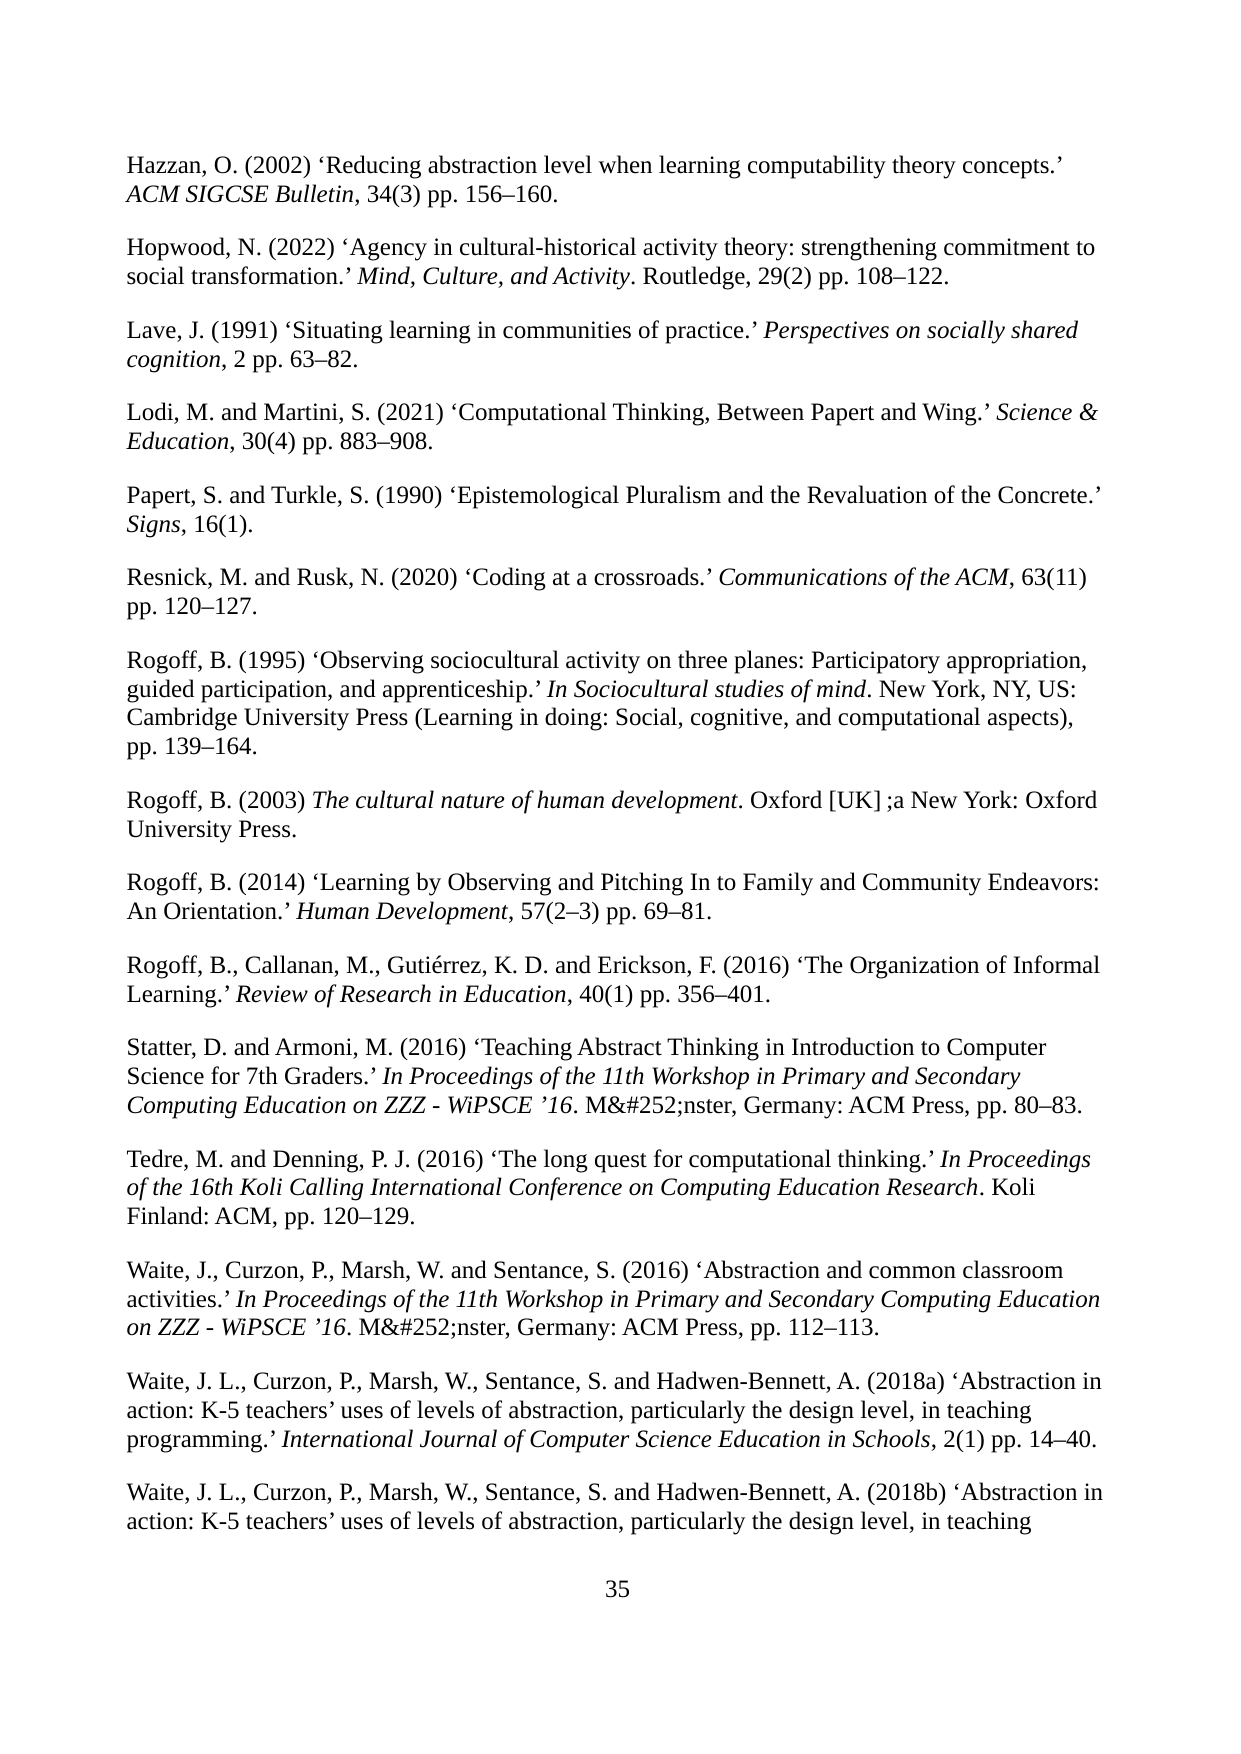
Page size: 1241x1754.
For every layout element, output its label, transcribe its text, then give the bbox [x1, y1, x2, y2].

text Statter, D. and Armoni, M. (2016) ‘Teaching Abstract Thinking in Introduction to Computer Science for 7th Graders.’ In Proceedings of the 11th Workshop in Primary and Secondary Computing Education on ZZZ - WiPSCE ’16. M&#252;nster, Germany: ACM Press, pp. 80–83. [126, 1032, 1108, 1119]
text Rogoff, B. (2003) The cultural nature of human development. Oxford [UK] ;a New York: Oxford University Press. [126, 785, 1108, 842]
text Waite, J. L., Curzon, P., Marsh, W., Sentance, S. and Hadwen-Bennett, A. (2018b) ‘Abstraction in action: K-5 teachers’ uses of levels of abstraction, particularly the design level, in teaching [126, 1477, 1108, 1535]
text Lodi, M. and Martini, S. (2021) ‘Computational Thinking, Between Papert and Wing.’ Science & Education, 30(4) pp. 883–908. [126, 397, 1108, 455]
text Lave, J. (1991) ‘Situating learning in communities of practice.’ Perspectives on socially shared cognition, 2 pp. 63–82. [126, 315, 1108, 372]
text Resnick, M. and Rusk, N. (2020) ‘Coding at a crossroads.’ Communications of the ACM, 63(11) pp. 120–127. [126, 562, 1108, 620]
text Hazzan, O. (2002) ‘Reducing abstraction level when learning computability theory concepts.’ ACM SIGCSE Bulletin, 34(3) pp. 156–160. [126, 150, 1108, 207]
text Tedre, M. and Denning, P. J. (2016) ‘The long quest for computational thinking.’ In Proceedings of the 16th Koli Calling International Conference on Computing Education Research. Koli Finland: ACM, pp. 120–129. [126, 1144, 1108, 1230]
text Hopwood, N. (2022) ‘Agency in cultural-historical activity theory: strengthening commitment to social transformation.’ Mind, Culture, and Activity. Routledge, 29(2) pp. 108–122. [126, 232, 1108, 290]
text Papert, S. and Turkle, S. (1990) ‘Epistemological Pluralism and the Revaluation of the Concrete.’ Signs, 16(1). [126, 480, 1108, 537]
text Rogoff, B., Callanan, M., Gutiérrez, K. D. and Erickson, F. (2016) ‘The Organization of Informal Learning.’ Review of Research in Education, 40(1) pp. 356–401. [126, 950, 1108, 1007]
text Rogoff, B. (1995) ‘Observing sociocultural activity on three planes: Participatory appropriation, guided participation, and apprenticeship.’ In Sociocultural studies of mind. New York, NY, US: Cambridge University Press (Learning in doing: Social, cognitive, and computational aspects), pp. 139–164. [126, 645, 1108, 760]
text Waite, J., Curzon, P., Marsh, W. and Sentance, S. (2016) ‘Abstraction and common classroom activities.’ In Proceedings of the 11th Workshop in Primary and Secondary Computing Education on ZZZ - WiPSCE ’16. M&#252;nster, Germany: ACM Press, pp. 112–113. [126, 1255, 1108, 1341]
text Waite, J. L., Curzon, P., Marsh, W., Sentance, S. and Hadwen-Bennett, A. (2018a) ‘Abstraction in action: K-5 teachers’ uses of levels of abstraction, particularly the design level, in teaching programming.’ International Journal of Computer Science Education in Schools, 2(1) pp. 14–40. [126, 1366, 1108, 1452]
text Rogoff, B. (2014) ‘Learning by Observing and Pitching In to Family and Community Endeavors: An Orientation.’ Human Development, 57(2–3) pp. 69–81. [126, 867, 1108, 925]
